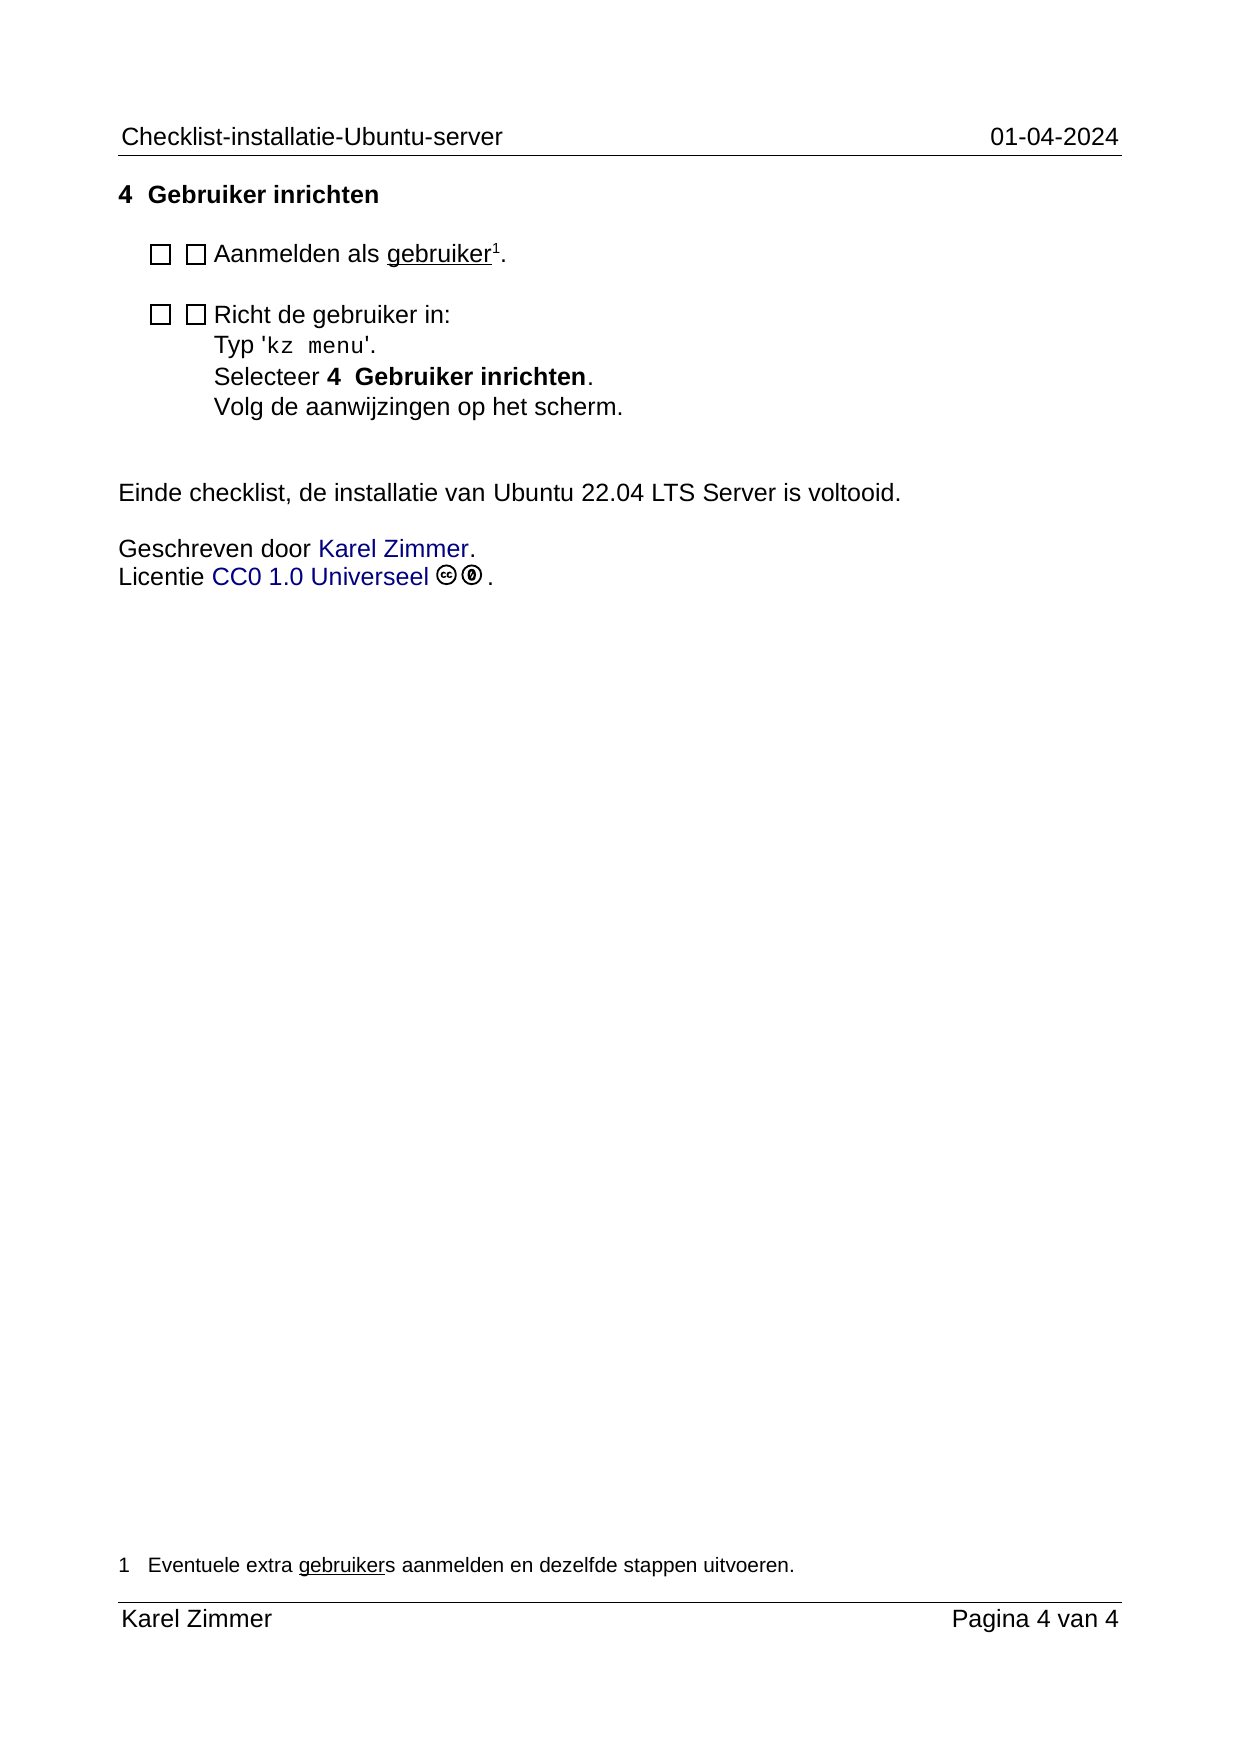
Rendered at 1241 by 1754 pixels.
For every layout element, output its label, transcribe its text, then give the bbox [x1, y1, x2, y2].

table_cell [142, 362, 177, 392]
table_cell [118, 330, 142, 362]
table_header [177, 239, 213, 269]
table_header [118, 239, 142, 269]
table_cell Selecteer 4 Gebruiker inrichten. [213, 362, 1122, 392]
table_cell [118, 300, 142, 330]
table_cell [177, 392, 213, 422]
text Geschreven door Karel Zimmer. [118, 534, 1122, 563]
table_cell Volg de aanwijzingen op het scherm. [213, 392, 1122, 422]
table_cell Typ 'kz menu'. [213, 330, 1122, 362]
text Einde checklist, de installatie van Ubuntu 22.04 LTS Server is voltooid. [118, 478, 1122, 507]
table_cell [142, 392, 177, 422]
table_header Aanmelden als gebruiker. [213, 239, 1122, 269]
table_cell [177, 269, 213, 300]
table_cell [118, 269, 142, 300]
table_cell [118, 362, 142, 392]
table_cell [142, 300, 177, 330]
table_cell [118, 392, 142, 422]
table_cell [142, 330, 177, 362]
table_cell [177, 300, 213, 330]
table_cell [213, 269, 1122, 300]
table_header [142, 239, 177, 269]
table_cell Richt de gebruiker in: [213, 300, 1122, 330]
text Licentie CC0 1.0 Universeel . [118, 563, 1122, 591]
table_cell [177, 362, 213, 392]
list Gebruiker inrichten [118, 177, 1122, 211]
table_cell [177, 330, 213, 362]
table_cell [142, 269, 177, 300]
